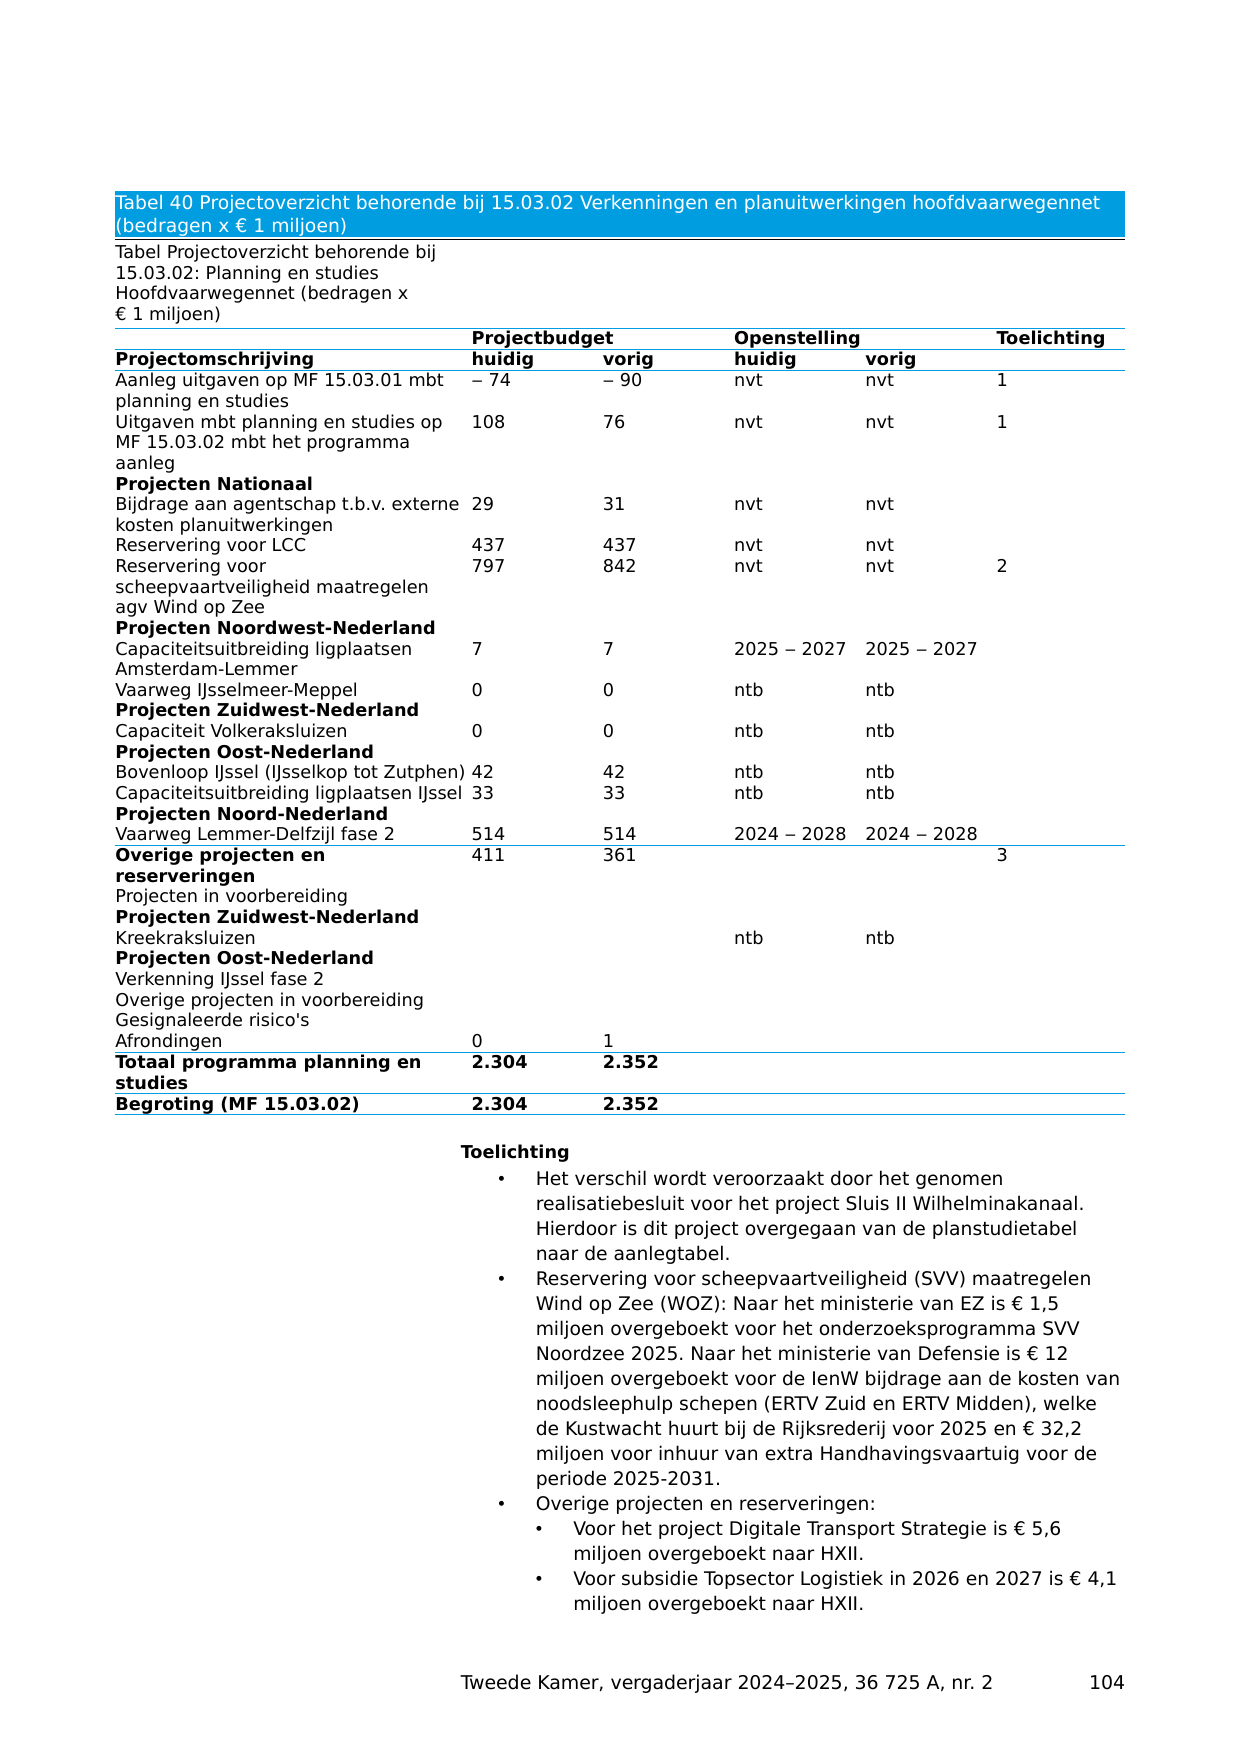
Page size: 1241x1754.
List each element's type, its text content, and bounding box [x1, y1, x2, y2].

table_cell [862, 907, 993, 928]
table_cell [994, 700, 1125, 721]
table_cell 411 [469, 846, 600, 886]
table_cell [994, 1094, 1125, 1114]
list Het verschil wordt veroorzaakt door het genomen realisatiebesluit voor het project Sluis II Wilhelminakanaal. Hierdoor is dit project overgegaan van de planstudietabel naar de aanlegtabel. [498, 1165, 1125, 1265]
table_cell [731, 846, 862, 886]
table_cell [731, 948, 862, 969]
table_cell nvt [731, 494, 862, 535]
table_cell 361 [600, 846, 731, 886]
table_cell ntb [862, 762, 993, 783]
table_cell [994, 1010, 1125, 1031]
table_cell 42 [600, 762, 731, 783]
table_cell [994, 721, 1125, 742]
table_cell [994, 907, 1125, 928]
table_cell [994, 928, 1125, 948]
table_cell 2.304 [469, 1053, 600, 1093]
table_cell nvt [731, 556, 862, 618]
table_cell [731, 1010, 862, 1031]
table_cell Projecten Zuidwest-Nederland [115, 907, 468, 928]
table_cell Projectbudget [469, 329, 731, 349]
table_cell Totaal programma planning en studies [115, 1053, 468, 1093]
table_cell 33 [600, 783, 731, 803]
table_cell Projectomschrijving [115, 350, 468, 370]
table_cell [600, 1010, 731, 1031]
table_cell [600, 928, 731, 948]
table_cell [469, 948, 600, 969]
table_cell [469, 928, 600, 948]
table_cell [994, 494, 1125, 535]
table_cell Verkenning IJssel fase 2 [115, 969, 468, 989]
table_cell 0 [469, 721, 600, 742]
table_cell ntb [731, 721, 862, 742]
table_cell [115, 329, 468, 349]
table_cell 2024 ‒ 2028 [731, 824, 862, 845]
table_cell [994, 618, 1125, 638]
table_cell nvt [731, 412, 862, 473]
table_cell [731, 618, 862, 638]
table_cell [469, 907, 600, 928]
table_cell Projecten Noordwest-Nederland [115, 618, 468, 638]
table_cell [994, 680, 1125, 700]
table_cell [731, 474, 862, 494]
table_cell [469, 474, 600, 494]
table_cell nvt [862, 535, 993, 556]
table_cell ntb [731, 928, 862, 948]
table_cell Vaarweg IJsselmeer-Meppel [115, 680, 468, 700]
table_cell [600, 948, 731, 969]
table_cell [600, 907, 731, 928]
table_cell 437 [469, 535, 600, 556]
table_cell nvt [731, 371, 862, 412]
list Voor het project Digitale Transport Strategie is € 5,6 miljoen overgeboekt naar HXII. [536, 1515, 1125, 1565]
table_cell [862, 474, 993, 494]
table_cell [731, 969, 862, 989]
table_cell [469, 742, 600, 762]
table_cell Projecten in voorbereiding [115, 886, 468, 907]
table_cell nvt [862, 494, 993, 535]
table_cell Bijdrage aan agentschap t.b.v. externe kosten planuitwerkingen [115, 494, 468, 535]
table_cell 33 [469, 783, 600, 803]
table_cell 2.352 [600, 1094, 731, 1114]
table_cell Projecten Zuidwest-Nederland [115, 700, 468, 721]
table_cell [862, 948, 993, 969]
table_cell 42 [469, 762, 600, 783]
table_cell Gesignaleerde risico's [115, 1010, 468, 1031]
table_cell Overige projecten en reserveringen [115, 846, 468, 886]
table_cell 797 [469, 556, 600, 618]
list Voor subsidie Topsector Logistiek in 2026 en 2027 is € 4,1 miljoen overgeboekt naar HXII. [536, 1565, 1125, 1615]
table_cell [600, 700, 731, 721]
table_cell Uitgaven mbt planning en studies op MF 15.03.02 mbt het programma aanleg [115, 412, 468, 473]
table_cell Afrondingen [115, 1031, 468, 1051]
table_cell nvt [862, 371, 993, 412]
table_cell nvt [731, 535, 862, 556]
table_cell [862, 1094, 993, 1114]
table_cell [994, 240, 1125, 327]
table_cell [731, 700, 862, 721]
table_cell [469, 969, 600, 989]
table_cell 2.352 [600, 1053, 731, 1093]
table_cell [600, 804, 731, 824]
table_cell 29 [469, 494, 600, 535]
table_cell 7 [600, 639, 731, 680]
table_cell vorig [600, 350, 731, 370]
table_cell Reservering voor scheepvaartveiligheid maatregelen agv Wind op Zee [115, 556, 468, 618]
list Reservering voor scheepvaartveiligheid (SVV) maatregelen Wind op Zee (WOZ): Naar het ministerie van EZ is € 1,5 miljoen overgeboekt voor het onderzoeksprogramma SVV Noordzee 2025. Naar het ministerie van Defensie is € 12 miljoen overgeboekt voor de IenW bijdrage aan de kosten van noodsleephulp schepen (ERTV Zuid en ERTV Midden), welke de Kustwacht huurt bij de Rijksrederij voor 2025 en € 32,2 miljoen voor inhuur van extra Handhavingsvaartuig voor de periode 2025-2031. [498, 1265, 1125, 1490]
table_cell 2.304 [469, 1094, 600, 1114]
table_cell Tabel Projectoverzicht behorende bij 15.03.02: Planning en studies Hoofdvaarwegennet (bedragen x € 1 miljoen) [115, 240, 468, 327]
table_cell [469, 990, 600, 1010]
table_cell ntb [862, 680, 993, 700]
table_cell 2025 ‒ 2027 [731, 639, 862, 680]
table_cell 2024 ‒ 2028 [862, 824, 993, 845]
table_cell Vaarweg Lemmer-Delfzijl fase 2 [115, 824, 468, 845]
table_cell [862, 618, 993, 638]
table_cell 31 [600, 494, 731, 535]
table_cell 3 [994, 846, 1125, 886]
table_cell Projecten Oost-Nederland [115, 948, 468, 969]
table_cell [862, 1053, 993, 1093]
table_cell [469, 804, 600, 824]
table_cell [731, 1031, 862, 1051]
table_cell [469, 700, 600, 721]
table_cell [600, 240, 731, 327]
table_cell 2 [994, 556, 1125, 618]
table_cell [862, 886, 993, 907]
table_cell ntb [862, 928, 993, 948]
table_cell [600, 969, 731, 989]
table_cell Toelichting [994, 329, 1125, 349]
table_cell [994, 350, 1125, 370]
table_cell ntb [731, 783, 862, 803]
table_cell [994, 1053, 1125, 1093]
table_cell [469, 240, 600, 327]
table_cell [469, 886, 600, 907]
table_cell Projecten Oost-Nederland [115, 742, 468, 762]
table_cell huidig [731, 350, 862, 370]
text Toelichting [461, 1140, 1125, 1163]
table_cell [994, 474, 1125, 494]
table_cell [731, 1053, 862, 1093]
table_cell [731, 990, 862, 1010]
table_cell 7 [469, 639, 600, 680]
table_cell [600, 474, 731, 494]
table_cell [600, 886, 731, 907]
table_cell ntb [862, 783, 993, 803]
table_cell [731, 886, 862, 907]
table_cell 0 [469, 1031, 600, 1051]
table_cell Capaciteitsuitbreiding ligplaatsen Amsterdam-Lemmer [115, 639, 468, 680]
table_cell [994, 886, 1125, 907]
table_cell 1 [600, 1031, 731, 1051]
table_cell ‒ 90 [600, 371, 731, 412]
table_cell ntb [862, 721, 993, 742]
table_cell [862, 804, 993, 824]
table_cell Kreekraksluizen [115, 928, 468, 948]
table_cell Reservering voor LCC [115, 535, 468, 556]
table_cell [994, 804, 1125, 824]
table_cell huidig [469, 350, 600, 370]
table_cell [994, 639, 1125, 680]
table_cell [862, 240, 993, 327]
table_cell Overige projecten in voorbereiding [115, 990, 468, 1010]
table_cell 0 [600, 721, 731, 742]
table_cell ‒ 74 [469, 371, 600, 412]
table_cell 437 [600, 535, 731, 556]
table_cell [994, 990, 1125, 1010]
table_cell [469, 618, 600, 638]
table_cell Capaciteit Volkeraksluizen [115, 721, 468, 742]
table_cell [731, 1094, 862, 1114]
table_cell [994, 969, 1125, 989]
table_cell Capaciteitsuitbreiding ligplaatsen IJssel [115, 783, 468, 803]
table_cell [862, 1031, 993, 1051]
table_cell [862, 1010, 993, 1031]
table_cell [994, 783, 1125, 803]
table_cell Projecten Nationaal [115, 474, 468, 494]
table_cell 0 [600, 680, 731, 700]
table_cell [994, 535, 1125, 556]
table_cell [994, 742, 1125, 762]
table_cell nvt [862, 412, 993, 473]
table_cell 1 [994, 371, 1125, 412]
table_cell Projecten Noord-Nederland [115, 804, 468, 824]
table_cell 76 [600, 412, 731, 473]
table_cell [862, 846, 993, 886]
table_cell 2025 ‒ 2027 [862, 639, 993, 680]
table_cell [731, 907, 862, 928]
table_cell [600, 618, 731, 638]
table_cell ntb [731, 680, 862, 700]
table_cell [731, 240, 862, 327]
table_cell [994, 824, 1125, 845]
table_cell [731, 742, 862, 762]
table_cell Aanleg uitgaven op MF 15.03.01 mbt planning en studies [115, 371, 468, 412]
table_cell [731, 804, 862, 824]
table_cell ntb [731, 762, 862, 783]
table_cell [862, 990, 993, 1010]
table_cell [600, 742, 731, 762]
table_cell 514 [469, 824, 600, 845]
table_cell Openstelling [731, 329, 993, 349]
table_cell Bovenloop IJssel (IJsselkop tot Zutphen) [115, 762, 468, 783]
table_cell 842 [600, 556, 731, 618]
table_cell vorig [862, 350, 993, 370]
table_cell Begroting (MF 15.03.02) [115, 1094, 468, 1114]
table_cell [862, 969, 993, 989]
table_cell [600, 990, 731, 1010]
table_cell [994, 762, 1125, 783]
table_cell 514 [600, 824, 731, 845]
table_cell [994, 948, 1125, 969]
table_cell 0 [469, 680, 600, 700]
table_cell [862, 742, 993, 762]
table_cell [469, 1010, 600, 1031]
table_cell 108 [469, 412, 600, 473]
table_cell nvt [862, 556, 993, 618]
table_cell [862, 700, 993, 721]
list Overige projecten en reserveringen: [498, 1490, 1125, 1515]
table_cell [994, 1031, 1125, 1051]
table_cell 1 [994, 412, 1125, 473]
